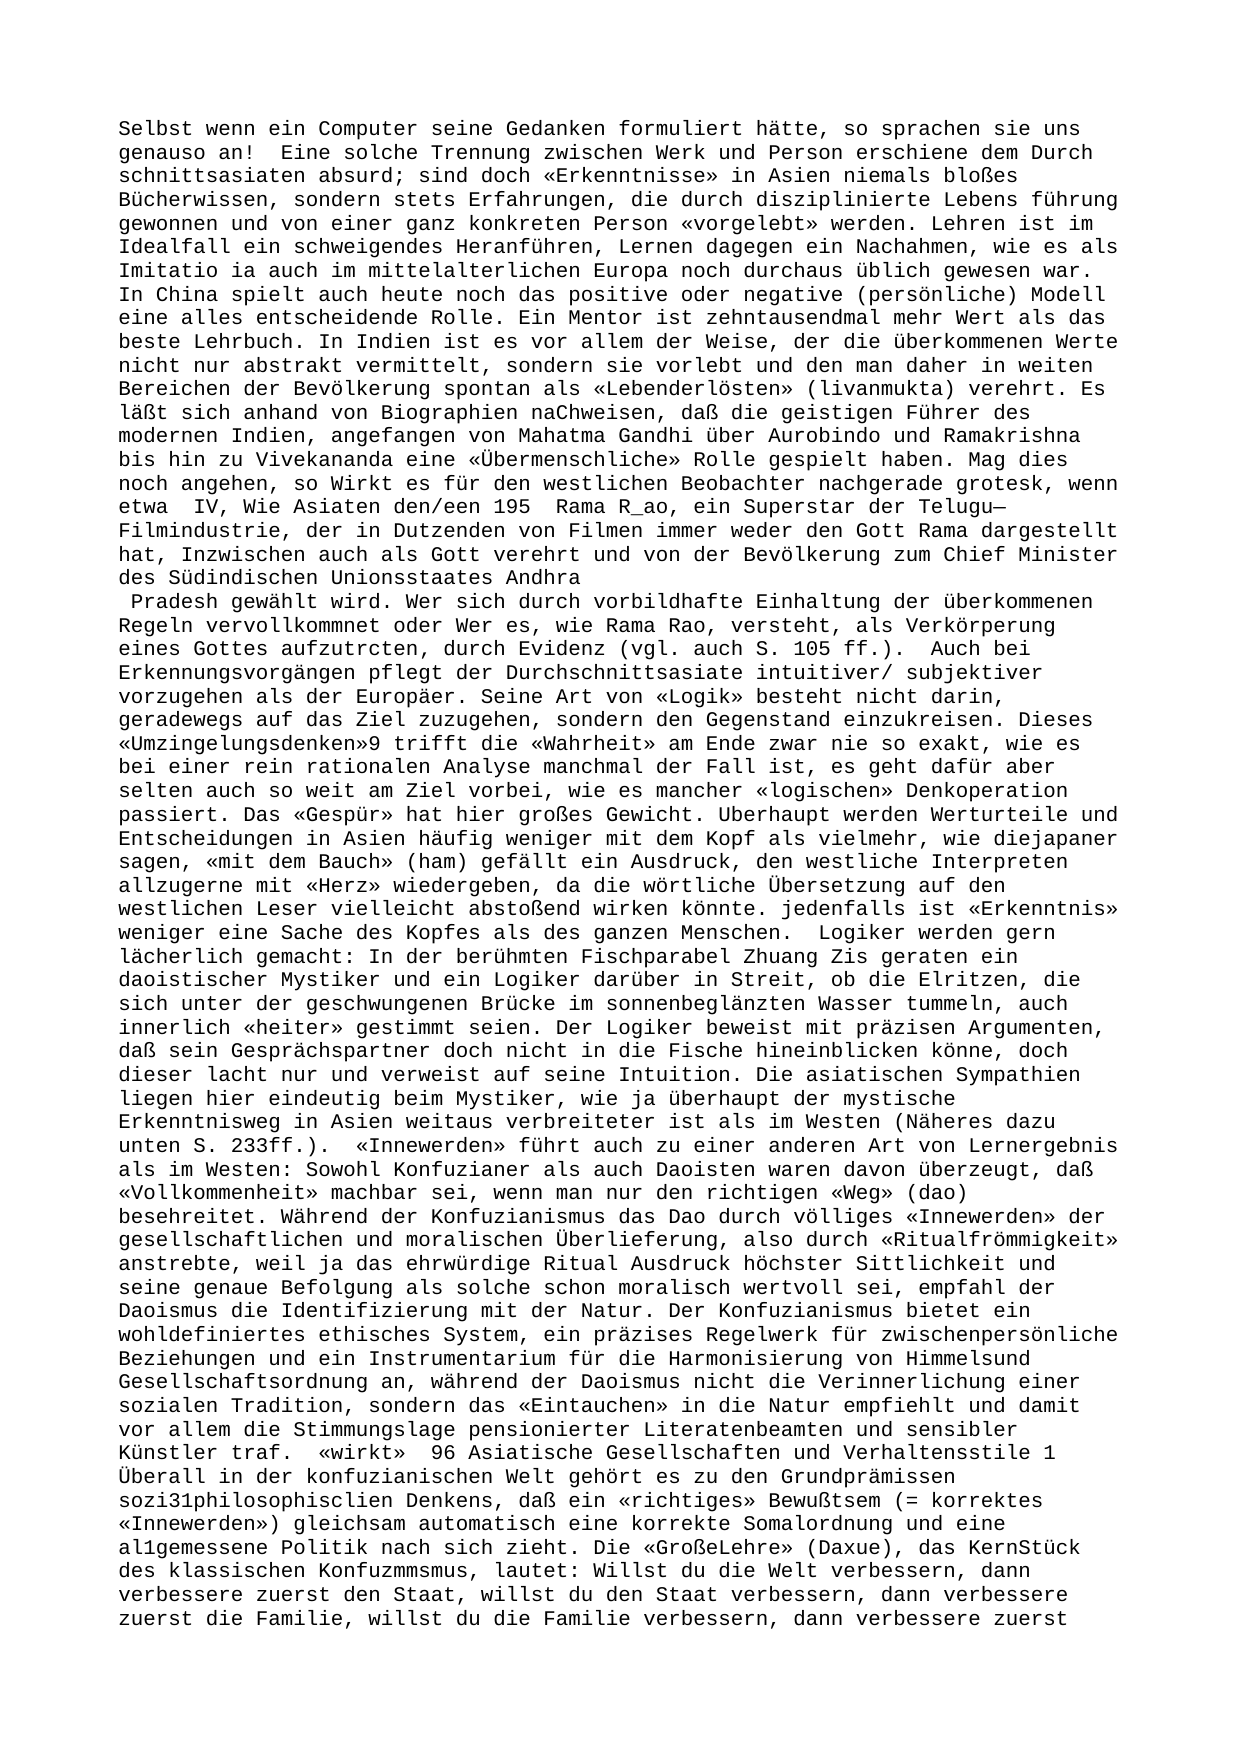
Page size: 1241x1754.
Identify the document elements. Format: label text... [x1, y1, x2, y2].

text Selbst wenn ein Computer seine Gedanken formuliert hätte, so sprachen sie uns genauso an! Eine solche Trennung zwischen Werk und Person erschiene dem Durch schnittsasiaten absurd; sind doch «Erkenntnisse» in Asien niemals bloßes Bücherwissen, sondern stets Erfahrungen, die durch disziplinierte Lebens führung gewonnen und von einer ganz konkreten Person «vorgelebt» werden. Lehren ist im Idealfall ein schweigendes Heranführen, Lernen dagegen ein Nachahmen, wie es als Imitatio ia auch im mittelalterlichen Europa noch durchaus üblich gewesen war. In China spielt auch heute noch das positive oder negative (persönliche) Modell eine alles entscheidende Rolle. Ein Mentor ist zehntausendmal mehr Wert als das beste Lehrbuch. In Indien ist es vor allem der Weise, der die überkommenen Werte nicht nur abstrakt vermittelt, sondern sie vorlebt und den man daher in weiten Bereichen der Bevölkerung spontan als «Lebenderlösten» (livanmukta) verehrt. Es läßt sich anhand von Biographien naChweisen, daß die geistigen Führer des modernen Indien, angefangen von Mahatma Gandhi über Aurobindo und Ramakrishna bis hin zu Vivekananda eine «Übermenschliche» Rolle gespielt haben. Mag dies noch angehen, so Wirkt es für den westlichen Beobachter nachgerade grotesk, wenn etwa IV, Wie Asiaten den/een 195 Rama R_ao, ein Superstar der Telugu—Filmindustrie, der in Dutzenden von Filmen immer weder den Gott Rama dargestellt hat, Inzwischen auch als Gott verehrt und von der Bevölkerung zum Chief Minister des Südindischen Unionsstaates Andhra [118, 118, 1122, 591]
text Pradesh gewählt wird. Wer sich durch vorbildhafte Einhaltung der überkommenen Regeln vervollkommnet oder Wer es, wie Rama Rao, versteht, als Verkörperung eines Gottes aufzutrcten‚ durch Evidenz (vgl. auch S. 105 ff.). Auch bei Erkennungsvorgängen pflegt der Durchschnittsasiate intuitiver/ subjektiver vorzugehen als der Europäer. Seine Art von «Logik» besteht nicht darin, geradewegs auf das Ziel zuzugehen, sondern den Gegenstand einzukreisen. Dieses «Umzingelungsdenken»9 trifft die «Wahrheit» am Ende zwar nie so exakt, wie es bei einer rein rationalen Analyse manchmal der Fall ist, es geht dafür aber selten auch so weit am Ziel vorbei, wie es mancher «logischen» Denkoperation passiert. Das «Gespür» hat hier großes Gewicht. Uberhaupt werden Werturteile und Entscheidungen in Asien häufig weniger mit dem Kopf als vielmehr, wie diejapaner sagen, «mit dem Bauch» (ham) gefällt ein Ausdruck, den westliche Interpreten allzugerne mit «Herz» wiedergeben, da die wörtliche Übersetzung auf den westlichen Leser vielleicht abstoßend wirken könnte. jedenfalls ist «Erkenntnis» weniger eine Sache des Kopfes als des ganzen Menschen. Logiker werden gern lächerlich gemacht: In der berühmten Fischparabel Zhuang Zis geraten ein daoistischer Mystiker und ein Logiker darüber in Streit, ob die Elritzen, die sich unter der geschwungenen Brücke im sonnenbeglänzten Wasser tummeln, auch innerlich «heiter» gestimmt seien. Der Logiker beweist mit präzisen Argumenten, daß sein Gesprächspartner doch nicht in die Fische hineinblicken könne, doch dieser lacht nur und verweist auf seine Intuition. Die asiatischen Sympathien liegen hier eindeutig beim Mystiker, wie ja überhaupt der mystische Erkenntnisweg in Asien weitaus verbreiteter ist als im Westen (Näheres dazu unten S. 233ff.). «Innewerden» führt auch zu einer anderen Art von Lernergebnis als im Westen: Sowohl Konfuzianer als auch Daoisten waren davon überzeugt, daß «Vollkommenheit» machbar sei, wenn man nur den richtigen «Weg» (dao) besehreitet. Während der Konfuzianismus das Dao durch völliges «Innewerden» der gesellschaftlichen und moralischen Überlieferung, also durch «Ritualfrömmigkeit» anstrebte, weil ja das ehrwürdige Ritual Ausdruck höchster Sittlichkeit und seine genaue Befolgung als solche schon moralisch wertvoll sei, empfahl der Daoismus die Identifizierung mit der Natur. Der Konfuzianismus bietet ein wohldefiniertes ethisches System, ein präzises Regelwerk für zwischenpersönliche Beziehungen und ein Instrumentarium für die Harmonisierung von Himmelsund Gesellschaftsordnung an, während der Daoismus nicht die Verinnerlichung einer sozialen Tradition, sondern das «Eintauchen» in die Natur empfiehlt und damit vor allem die Stimmungslage pensionierter Literatenbeamten und sensibler Künstler traf. «wirkt» 96 Asiatische Gesellschaften und Verhaltensstile 1 Überall in der konfuzianischen Welt gehört es zu den Grundprämissen sozi31philosophisclien Denkens, daß ein «richtiges» Bewußtsem (= korrektes «Innewerden») gleichsam automatisch eine korrekte Somalordnung und eine al1gemessene Politik nach sich zieht. Die «GroßeLehre» (Daxue), das KernStück des klassischen Konfuzmmsmus, lautet: Willst du die Welt verbessern, dann verbessere zuerst den Staat, willst du den Staat verbessern, dann verbessere zuerst die Familie, willst du die Familie verbessern, dann verbessere zuerst [118, 591, 1122, 1631]
